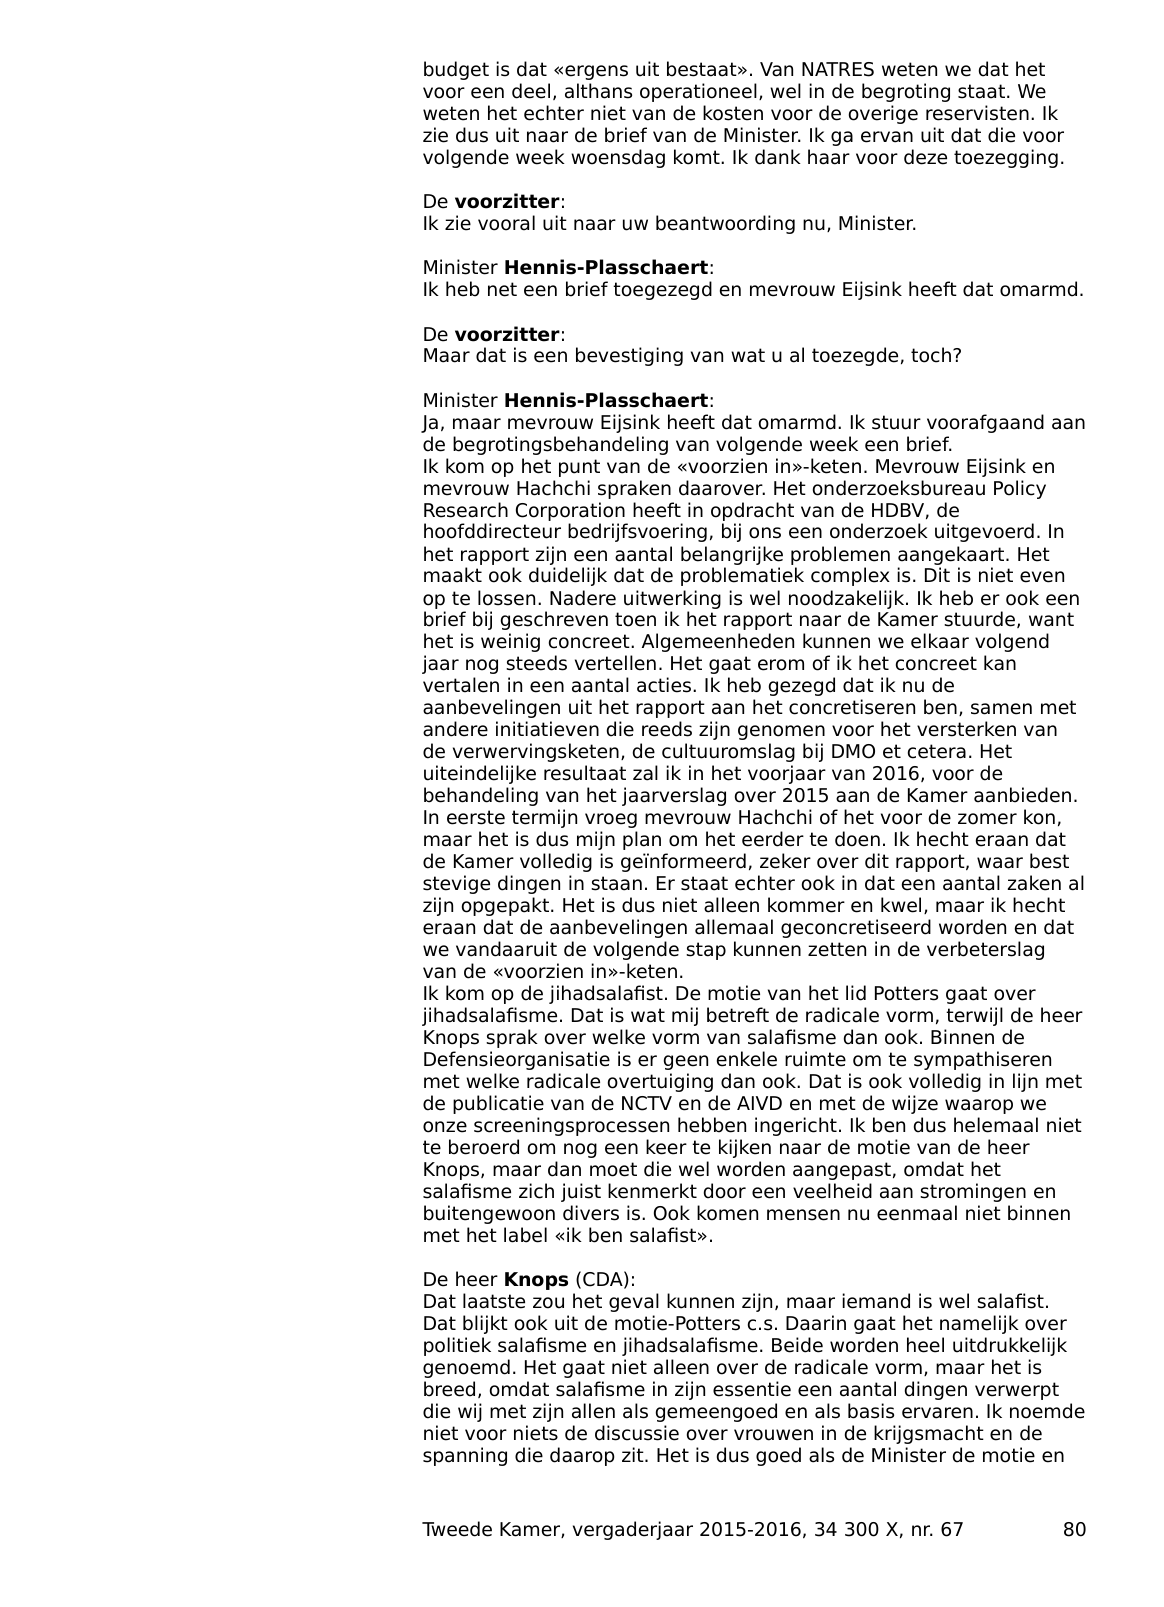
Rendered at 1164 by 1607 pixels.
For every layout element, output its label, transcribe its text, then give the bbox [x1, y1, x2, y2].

text budget is dat «ergens uit bestaat». Van NATRES weten we dat het voor een deel, althans operationeel, wel in de begroting staat. We weten het echter niet van de kosten voor de overige reservisten. Ik zie dus uit naar de brief van de Minister. Ik ga ervan uit dat die voor volgende week woensdag komt. Ik dank haar voor deze toezegging. [422, 59, 1087, 169]
text Ik kom op de jihadsalafist. De motie van het lid Potters gaat over jihadsalafisme. Dat is wat mij betreft de radicale vorm, terwijl de heer Knops sprak over welke vorm van salafisme dan ook. Binnen de Defensieorganisatie is er geen enkele ruimte om te sympathiseren met welke radicale overtuiging dan ook. Dat is ook volledig in lijn met de publicatie van de NCTV en de AIVD en met de wijze waarop we onze screeningsprocessen hebben ingericht. Ik ben dus helemaal niet te beroerd om nog een keer te kijken naar de motie van de heer Knops, maar dan moet die wel worden aangepast, omdat het salafisme zich juist kenmerkt door een veelheid aan stromingen en buitengewoon divers is. Ook komen mensen nu eenmaal niet binnen met het label «ik ben salafist». [422, 983, 1087, 1247]
text Minister Hennis-Plasschaert: [422, 257, 1087, 279]
text Ik heb net een brief toegezegd en mevrouw Eijsink heeft dat omarmd. [422, 279, 1087, 301]
text De heer Knops (CDA): [422, 1269, 1087, 1291]
text Maar dat is een bevestiging van wat u al toezegde, toch? [422, 345, 1087, 367]
text Ja, maar mevrouw Eijsink heeft dat omarmd. Ik stuur voorafgaand aan de begrotingsbehandeling van volgende week een brief. [422, 412, 1087, 456]
text Ik kom op het punt van de «voorzien in»-keten. Mevrouw Eijsink en mevrouw Hachchi spraken daarover. Het onderzoeksbureau Policy Research Corporation heeft in opdracht van de HDBV, de hoofddirecteur bedrijfsvoering, bij ons een onderzoek uitgevoerd. In het rapport zijn een aantal belangrijke problemen aangekaart. Het maakt ook duidelijk dat de problematiek complex is. Dit is niet even op te lossen. Nadere uitwerking is wel noodzakelijk. Ik heb er ook een brief bij geschreven toen ik het rapport naar de Kamer stuurde, want het is weinig concreet. Algemeenheden kunnen we elkaar volgend jaar nog steeds vertellen. Het gaat erom of ik het concreet kan vertalen in een aantal acties. Ik heb gezegd dat ik nu de aanbevelingen uit het rapport aan het concretiseren ben, samen met andere initiatieven die reeds zijn genomen voor het versterken van de verwervingsketen, de cultuuromslag bij DMO et cetera. Het uiteindelijke resultaat zal ik in het voorjaar van 2016, voor de behandeling van het jaarverslag over 2015 aan de Kamer aanbieden. In eerste termijn vroeg mevrouw Hachchi of het voor de zomer kon, maar het is dus mijn plan om het eerder te doen. Ik hecht eraan dat de Kamer volledig is geïnformeerd, zeker over dit rapport, waar best stevige dingen in staan. Er staat echter ook in dat een aantal zaken al zijn opgepakt. Het is dus niet alleen kommer en kwel, maar ik hecht eraan dat de aanbevelingen allemaal geconcretiseerd worden en dat we vandaaruit de volgende stap kunnen zetten in de verbeterslag van de «voorzien in»-keten. [422, 456, 1087, 983]
text Ik zie vooral uit naar uw beantwoording nu, Minister. [422, 213, 1087, 235]
text Dat laatste zou het geval kunnen zijn, maar iemand is wel salafist. Dat blijkt ook uit de motie-Potters c.s. Daarin gaat het namelijk over politiek salafisme en jihadsalafisme. Beide worden heel uitdrukkelijk genoemd. Het gaat niet alleen over de radicale vorm, maar het is breed, omdat salafisme in zijn essentie een aantal dingen verwerpt die wij met zijn allen als gemeengoed en als basis ervaren. Ik noemde niet voor niets de discussie over vrouwen in de krijgsmacht en de spanning die daarop zit. Het is dus goed als de Minister de motie en [422, 1291, 1087, 1467]
text De voorzitter: [422, 323, 1087, 345]
text Minister Hennis-Plasschaert: [422, 389, 1087, 412]
text De voorzitter: [422, 191, 1087, 213]
